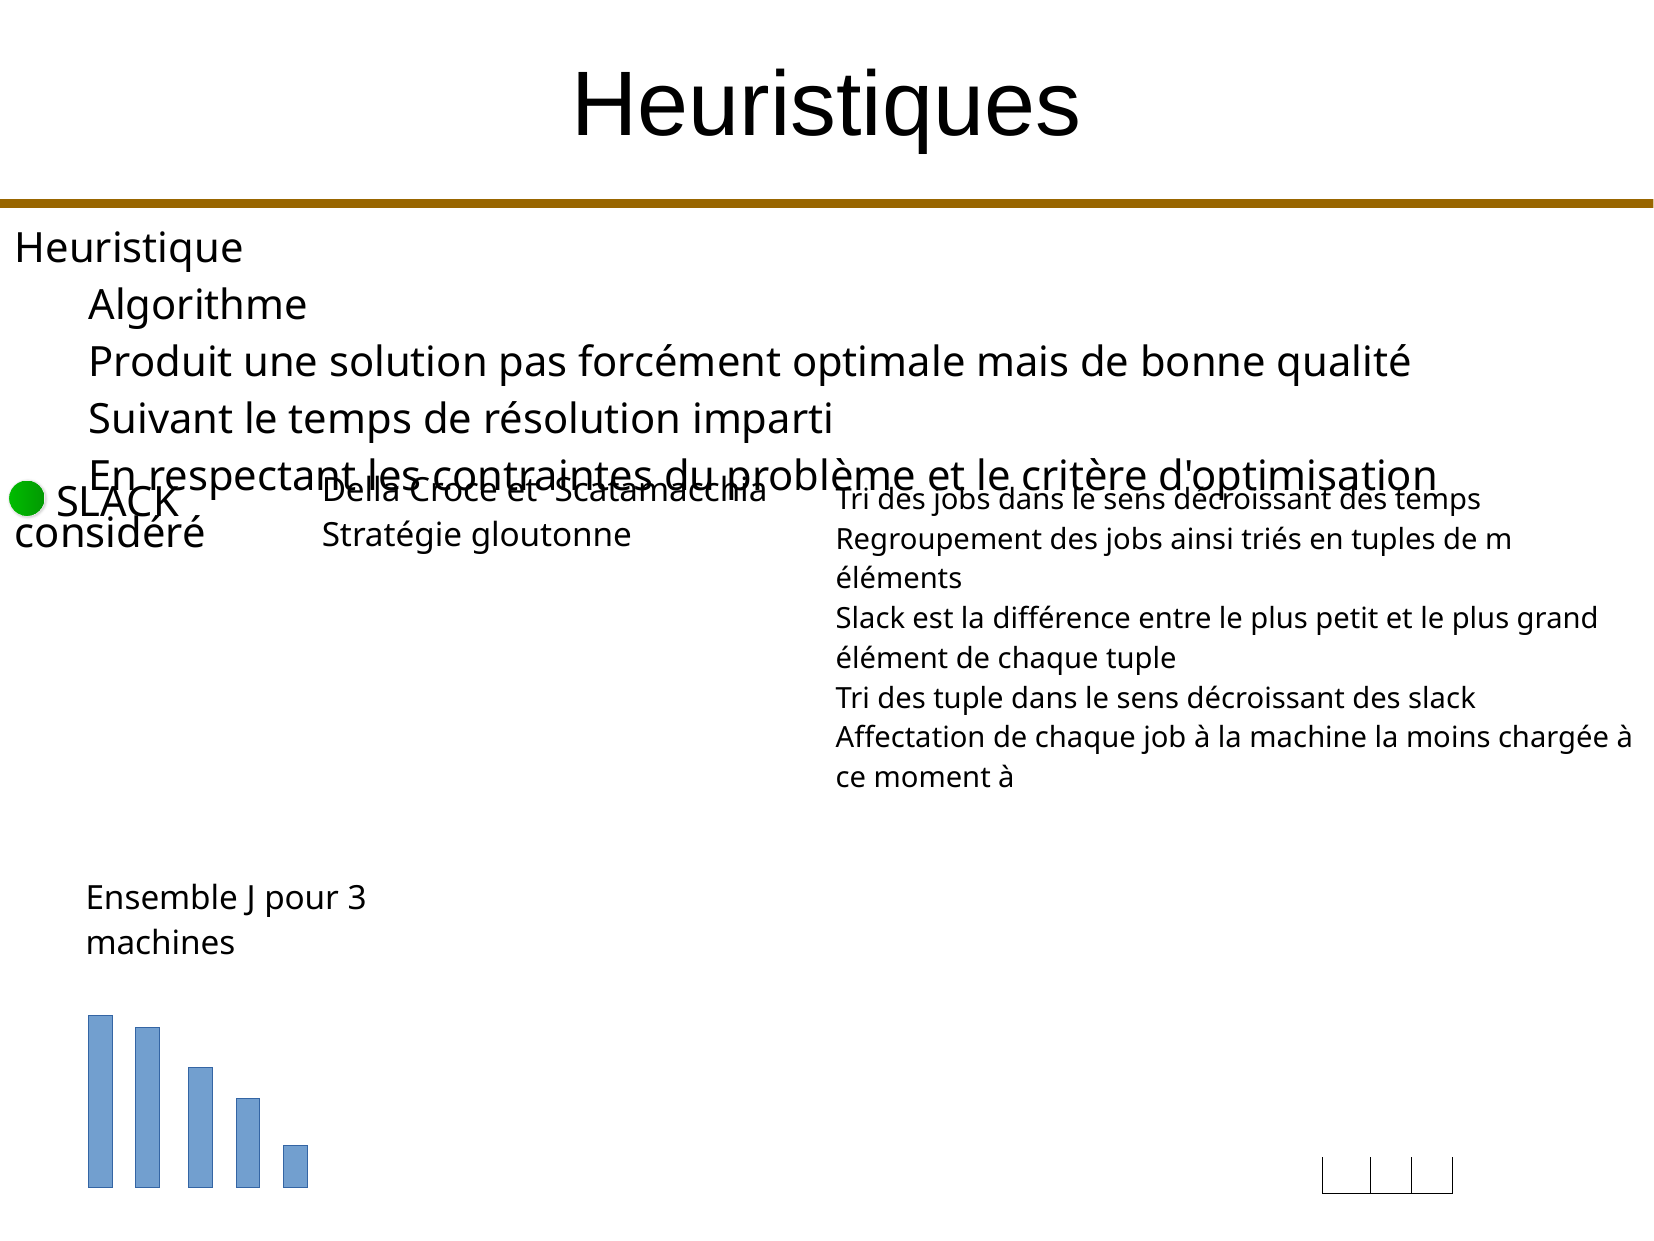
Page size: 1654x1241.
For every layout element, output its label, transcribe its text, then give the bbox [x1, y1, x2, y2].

title Heuristiques [82, 34, 1571, 174]
text_box Ensemble J pour 3 machines [70, 866, 532, 920]
text_box Della Croce et Scatamacchia Stratégie gloutonne [307, 458, 810, 551]
text_box [135, 1027, 160, 1188]
text_box [236, 1098, 260, 1188]
text_box [283, 1145, 308, 1188]
text_box [188, 1067, 213, 1188]
text_box Tri des jobs dans le sens décroissant des temps Regroupement des jobs ainsi triés en tuples de m éléments Slack est la différence entre le plus petit et le plus grand élément de chaque tuple Tri des tuple dans le sens décroissant des slack Affectation de chaque job à la machine la moins chargée à ce moment à [820, 470, 1654, 723]
picture [6, 478, 50, 520]
text_box SLACK [41, 464, 225, 528]
text_box Heuristique Algorithme Produit une solution pas forcément optimale mais de bonne qualité Suivant le temps de résolution imparti En respectant les contraintes du problème et le critère d'optimisation considéré [0, 210, 1654, 465]
text_box [88, 1015, 113, 1188]
